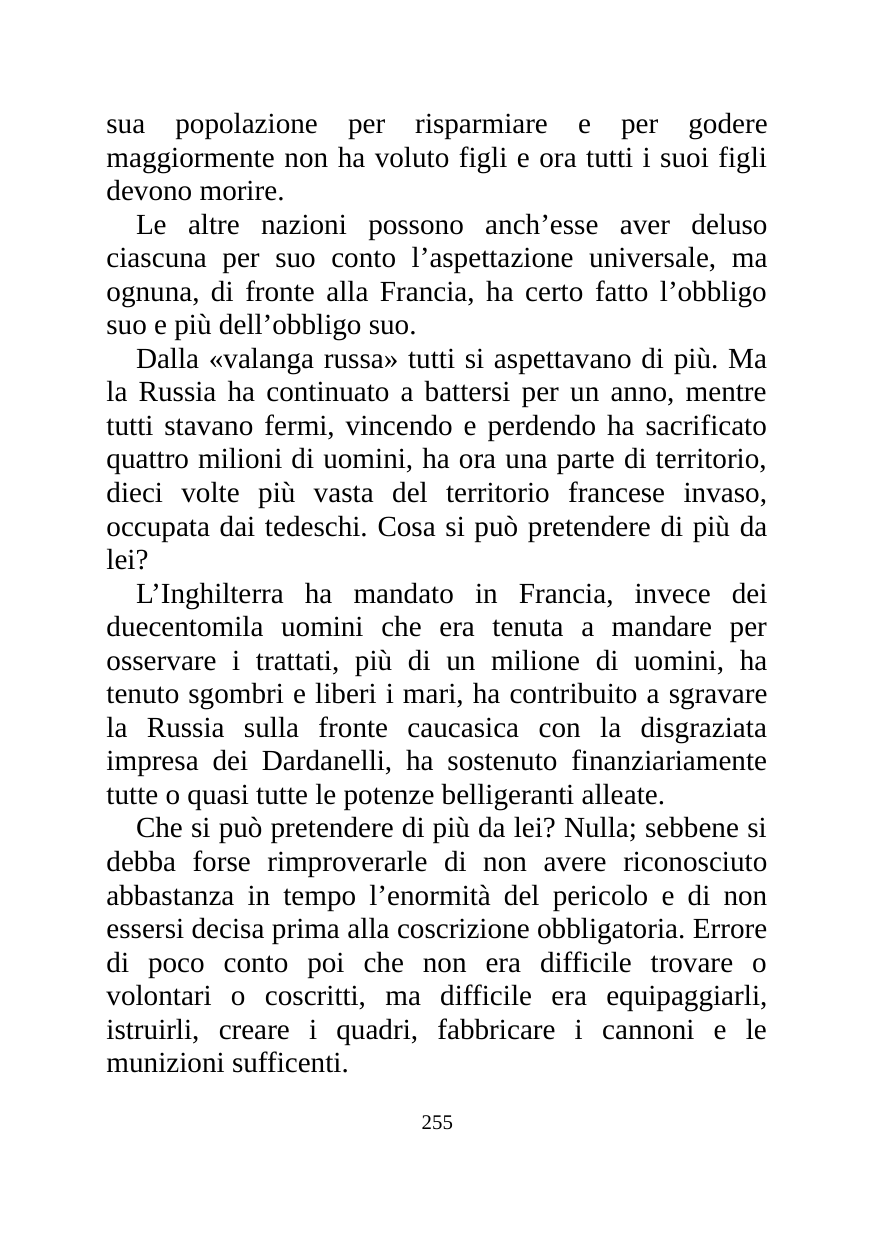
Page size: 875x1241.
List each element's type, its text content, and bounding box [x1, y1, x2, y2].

text sua popolazione per risparmiare e per godere maggiormente non ha voluto figli e ora tutti i suoi figli devono morire. [106, 106, 768, 207]
text Le altre nazioni possono anch’esse aver deluso ciascuna per suo conto l’aspettazione universale, ma ognuna, di fronte alla Francia, ha certo fatto l’obbligo suo e più dell’obbligo suo. [106, 207, 768, 341]
text Dalla «valanga russa» tutti si aspettavano di più. Ma la Russia ha continuato a battersi per un anno, mentre tutti stavano fermi, vincendo e perdendo ha sacrificato quattro milioni di uomini, ha ora una parte di territorio, dieci volte più vasta del territorio francese invaso, occupata dai tedeschi. Cosa si può pretendere di più da lei? [106, 341, 768, 576]
text L’Inghilterra ha mandato in Francia, invece dei duecentomila uomini che era tenuta a mandare per osservare i trattati, più di un milione di uomini, ha tenuto sgombri e liberi i mari, ha contribuito a sgravare la Russia sulla fronte caucasica con la disgraziata impresa dei Dardanelli, ha sostenuto finanziariamente tutte o quasi tutte le potenze belligeranti alleate. [106, 576, 768, 811]
text Che si può pretendere di più da lei? Nulla; sebbene si debba forse rimproverarle di non avere riconosciuto abbastanza in tempo l’enormità del pericolo e di non essersi decisa prima alla coscrizione obbligatoria. Errore di poco conto poi che non era difficile trovare o volontari o coscritti, ma difficile era equipaggiarli, istruirli, creare i quadri, fabbricare i cannoni e le munizioni sufficenti. [106, 811, 768, 1079]
